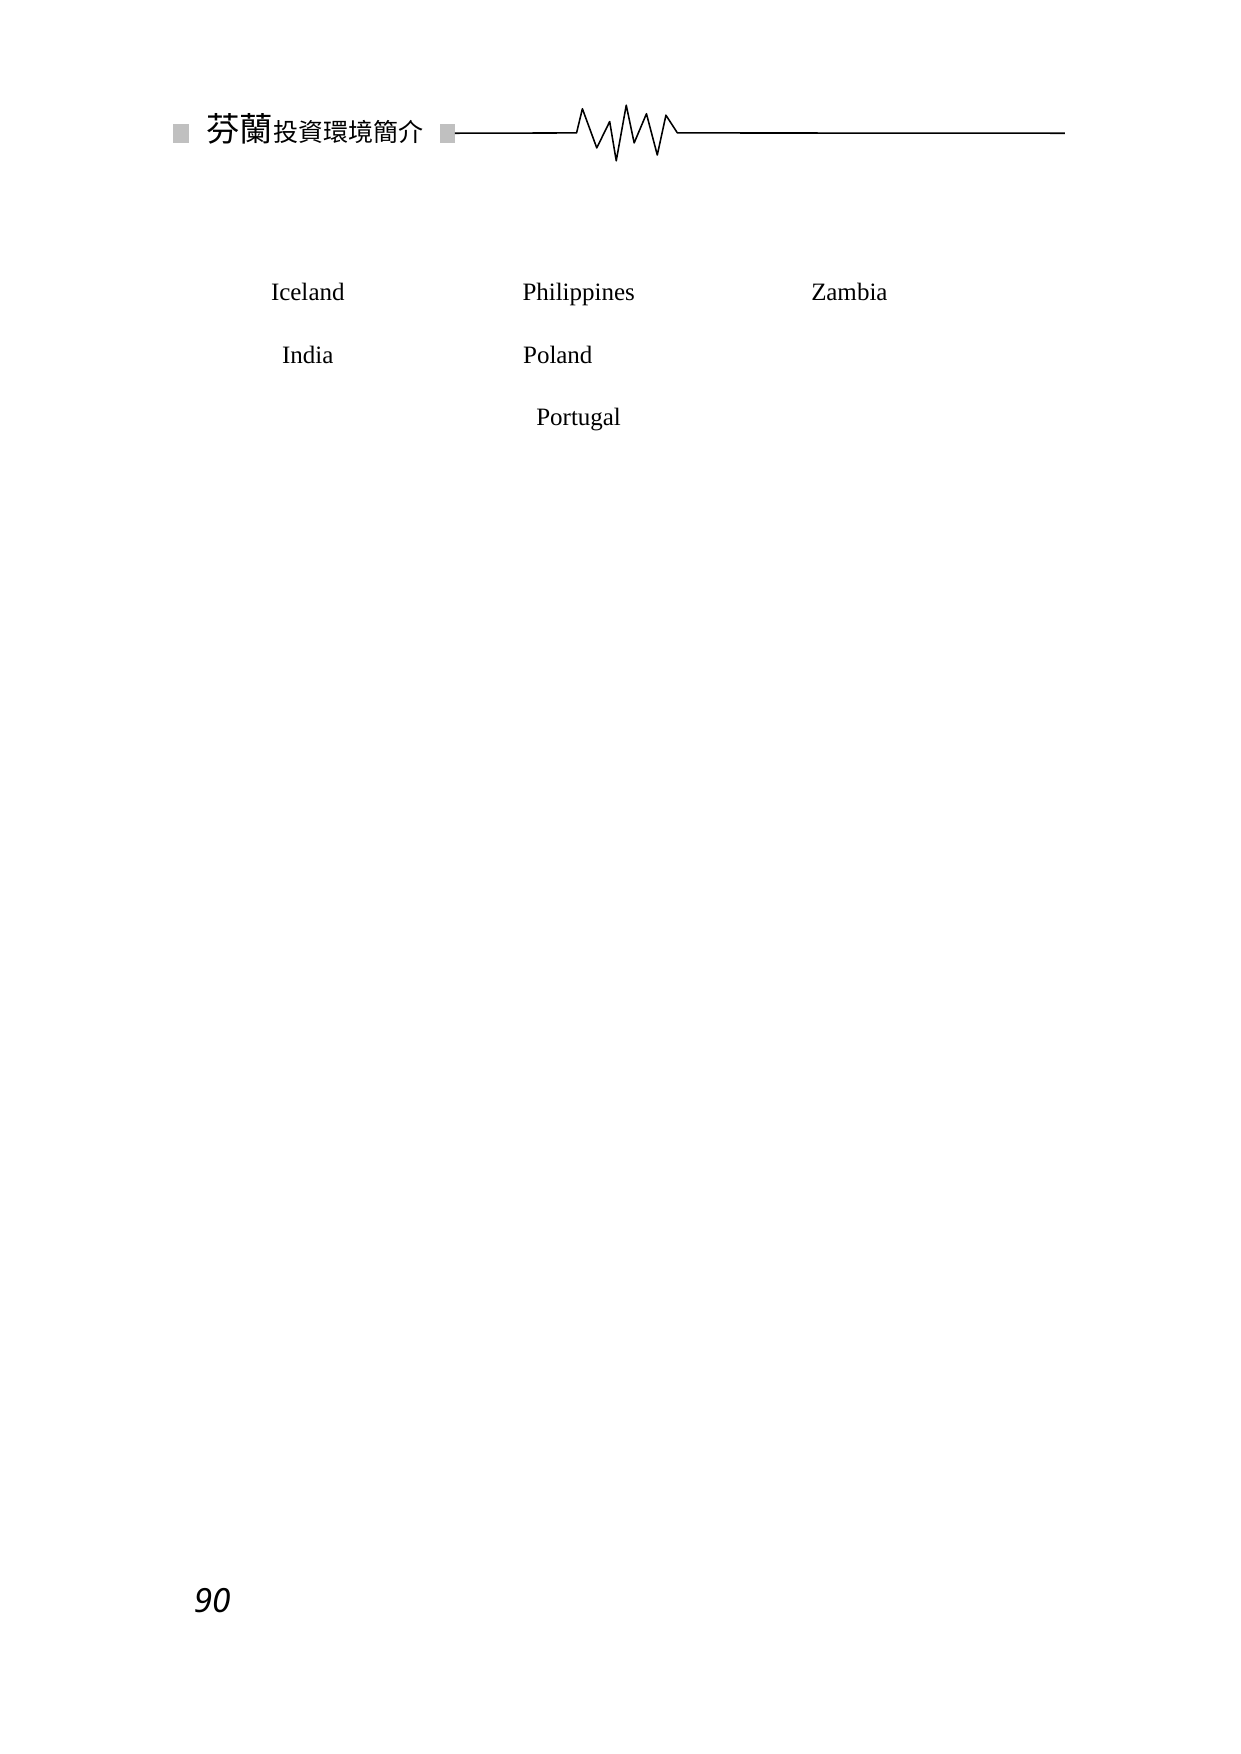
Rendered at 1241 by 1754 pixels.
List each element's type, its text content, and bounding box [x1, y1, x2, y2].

table_cell Zambia [792, 250, 1091, 313]
table_cell India [242, 313, 492, 375]
table_cell [242, 375, 492, 438]
table_cell Iceland [242, 250, 492, 313]
table_cell Poland [492, 313, 792, 375]
table_cell Portugal [492, 375, 792, 438]
table_cell [792, 313, 1091, 375]
table_cell [792, 375, 1091, 438]
table_cell Philippines [492, 250, 792, 313]
